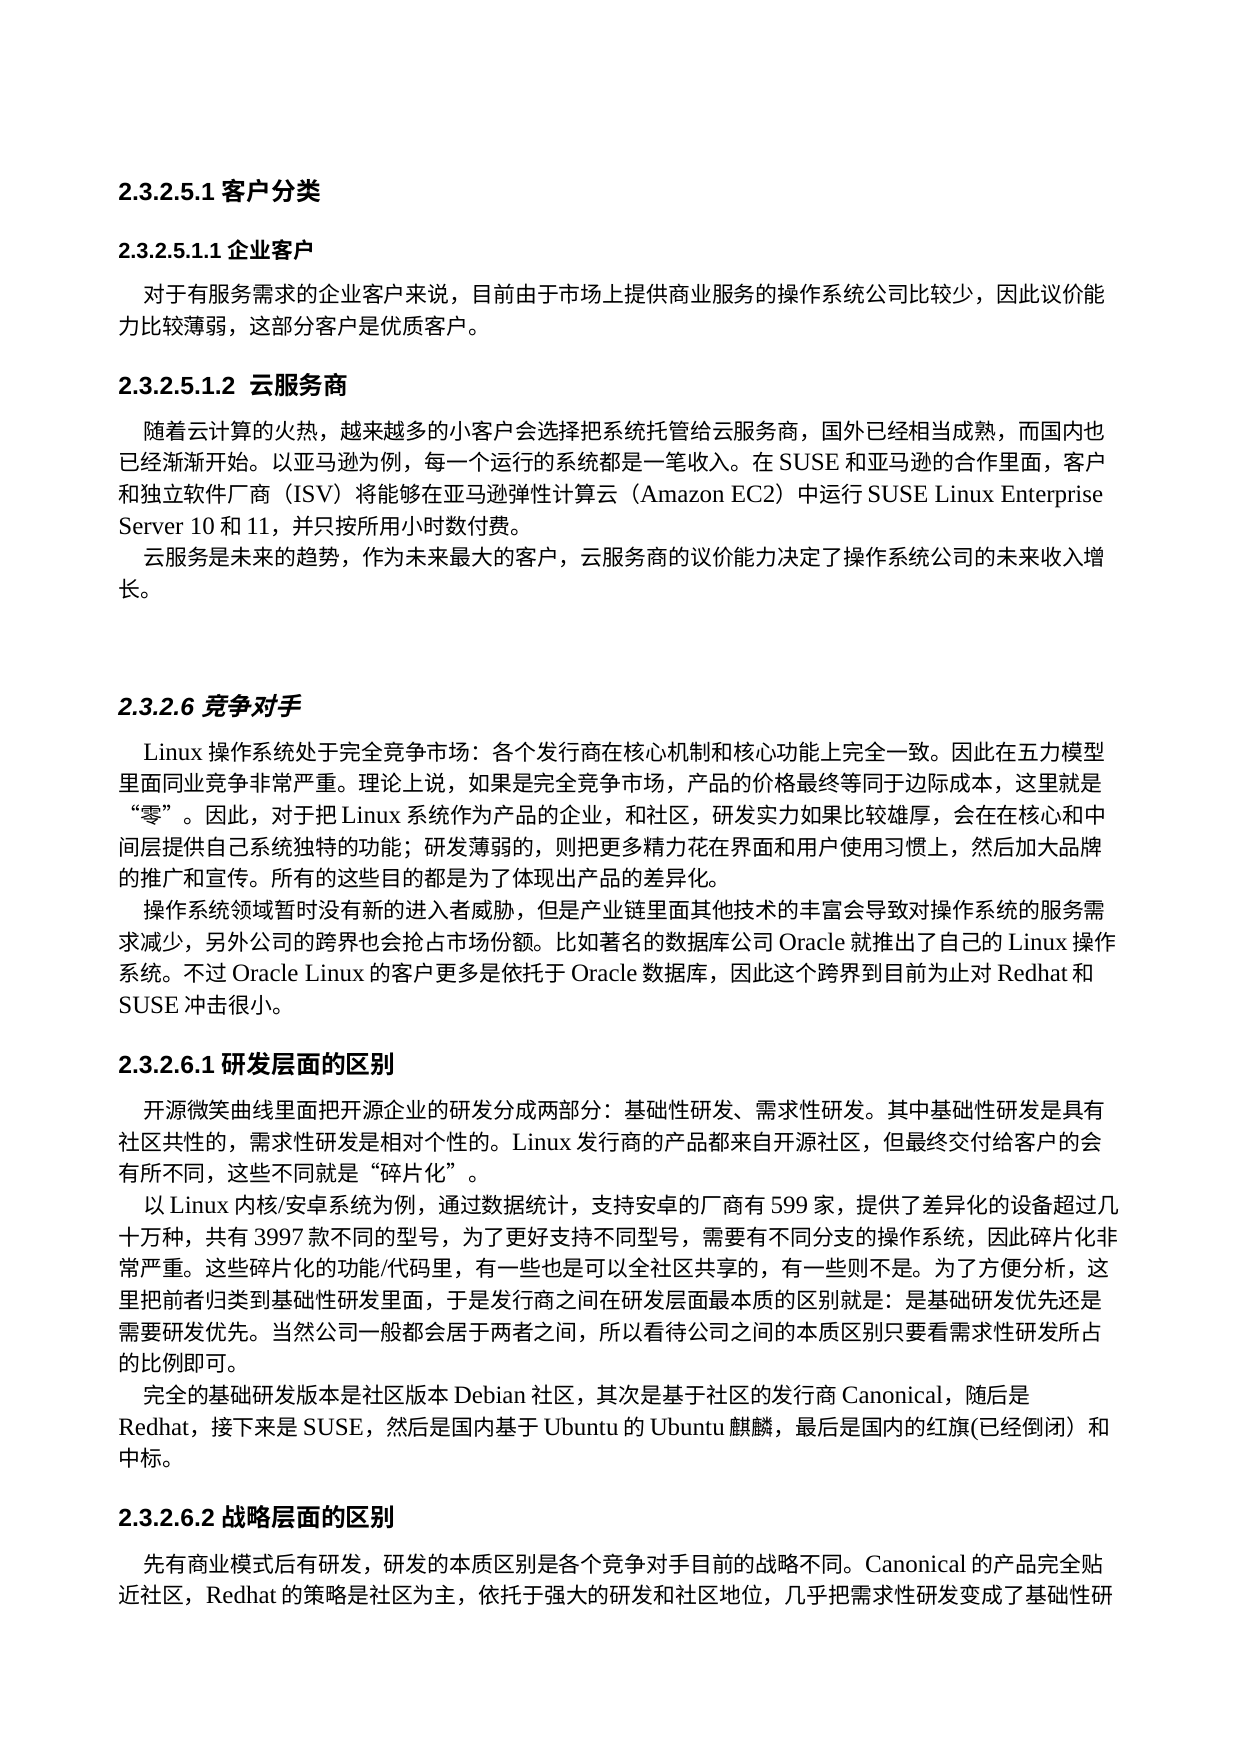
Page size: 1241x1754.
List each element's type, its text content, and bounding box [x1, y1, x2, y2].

text 操作系统领域暂时没有新的进入者威胁，但是产业链里面其他技术的丰富会导致对操作系统的服务需求减少，另外公司的跨界也会抢占市场份额。比如著名的数据库公司Oracle就推出了自己的Linux操作系统。不过Oracle Linux的客户更多是依托于Oracle数据库，因此这个跨界到目前为止对Redhat和SUSE冲击很小。 [118, 893, 1122, 1020]
subtitle 2.3.2.6.2 战略层面的区别 [118, 1498, 1122, 1534]
subtitle 2.3.2.5.1.2 云服务商 [118, 365, 1122, 401]
text 随着云计算的火热，越来越多的小客户会选择把系统托管给云服务商，国外已经相当成熟，而国内也已经渐渐开始。以亚马逊为例，每一个运行的系统都是一笔收入。在SUSE和亚马逊的合作里面，客户和独立软件厂商（ISV）将能够在亚马逊弹性计算云（Amazon EC2）中运行SUSE Linux Enterprise Server 10和11，并只按所用小时数付费。 [118, 414, 1122, 540]
text 开源微笑曲线里面把开源企业的研发分成两部分：基础性研发、需求性研发。其中基础性研发是具有社区共性的，需求性研发是相对个性的。Linux发行商的产品都来自开源社区，但最终交付给客户的会有所不同，这些不同就是“碎片化”。 [118, 1093, 1122, 1188]
text 对于有服务需求的企业客户来说，目前由于市场上提供商业服务的操作系统公司比较少，因此议价能力比较薄弱，这部分客户是优质客户。 [118, 277, 1122, 340]
subtitle 2.3.2.6.1 研发层面的区别 [118, 1045, 1122, 1081]
subtitle 2.3.2.6 竞争对手 [118, 686, 1122, 722]
text 以Linux内核/安卓系统为例，通过数据统计，支持安卓的厂商有599家，提供了差异化的设备超过几十万种，共有3997款不同的型号，为了更好支持不同型号，需要有不同分支的操作系统，因此碎片化非常严重。这些碎片化的功能/代码里，有一些也是可以全社区共享的，有一些则不是。为了方便分析，这里把前者归类到基础性研发里面，于是发行商之间在研发层面最本质的区别就是：是基础研发优先还是需要研发优先。当然公司一般都会居于两者之间，所以看待公司之间的本质区别只要看需求性研发所占的比例即可。 [118, 1188, 1122, 1378]
text Linux操作系统处于完全竞争市场：各个发行商在核心机制和核心功能上完全一致。因此在五力模型里面同业竞争非常严重。理论上说，如果是完全竞争市场，产品的价格最终等同于边际成本，这里就是“零”。因此，对于把Linux系统作为产品的企业，和社区，研发实力如果比较雄厚，会在在核心和中间层提供自己系统独特的功能；研发薄弱的，则把更多精力花在界面和用户使用习惯上，然后加大品牌的推广和宣传。所有的这些目的都是为了体现出产品的差异化。 [118, 735, 1122, 893]
text 完全的基础研发版本是社区版本Debian社区，其次是基于社区的发行商Canonical，随后是Redhat，接下来是SUSE，然后是国内基于Ubuntu的Ubuntu麒麟，最后是国内的红旗(已经倒闭）和中标。 [118, 1378, 1122, 1473]
subtitle 2.3.2.5.1.1 企业客户 [118, 233, 1122, 264]
subtitle 2.3.2.5.1 客户分类 [118, 172, 1122, 208]
text 先有商业模式后有研发，研发的本质区别是各个竞争对手目前的战略不同。Canonical的产品完全贴近社区，Redhat的策略是社区为主，依托于强大的研发和社区地位，几乎把需求性研发变成了基础性研 [118, 1547, 1122, 1610]
text 云服务是未来的趋势，作为未来最大的客户，云服务商的议价能力决定了操作系统公司的未来收入增长。 [118, 540, 1122, 604]
